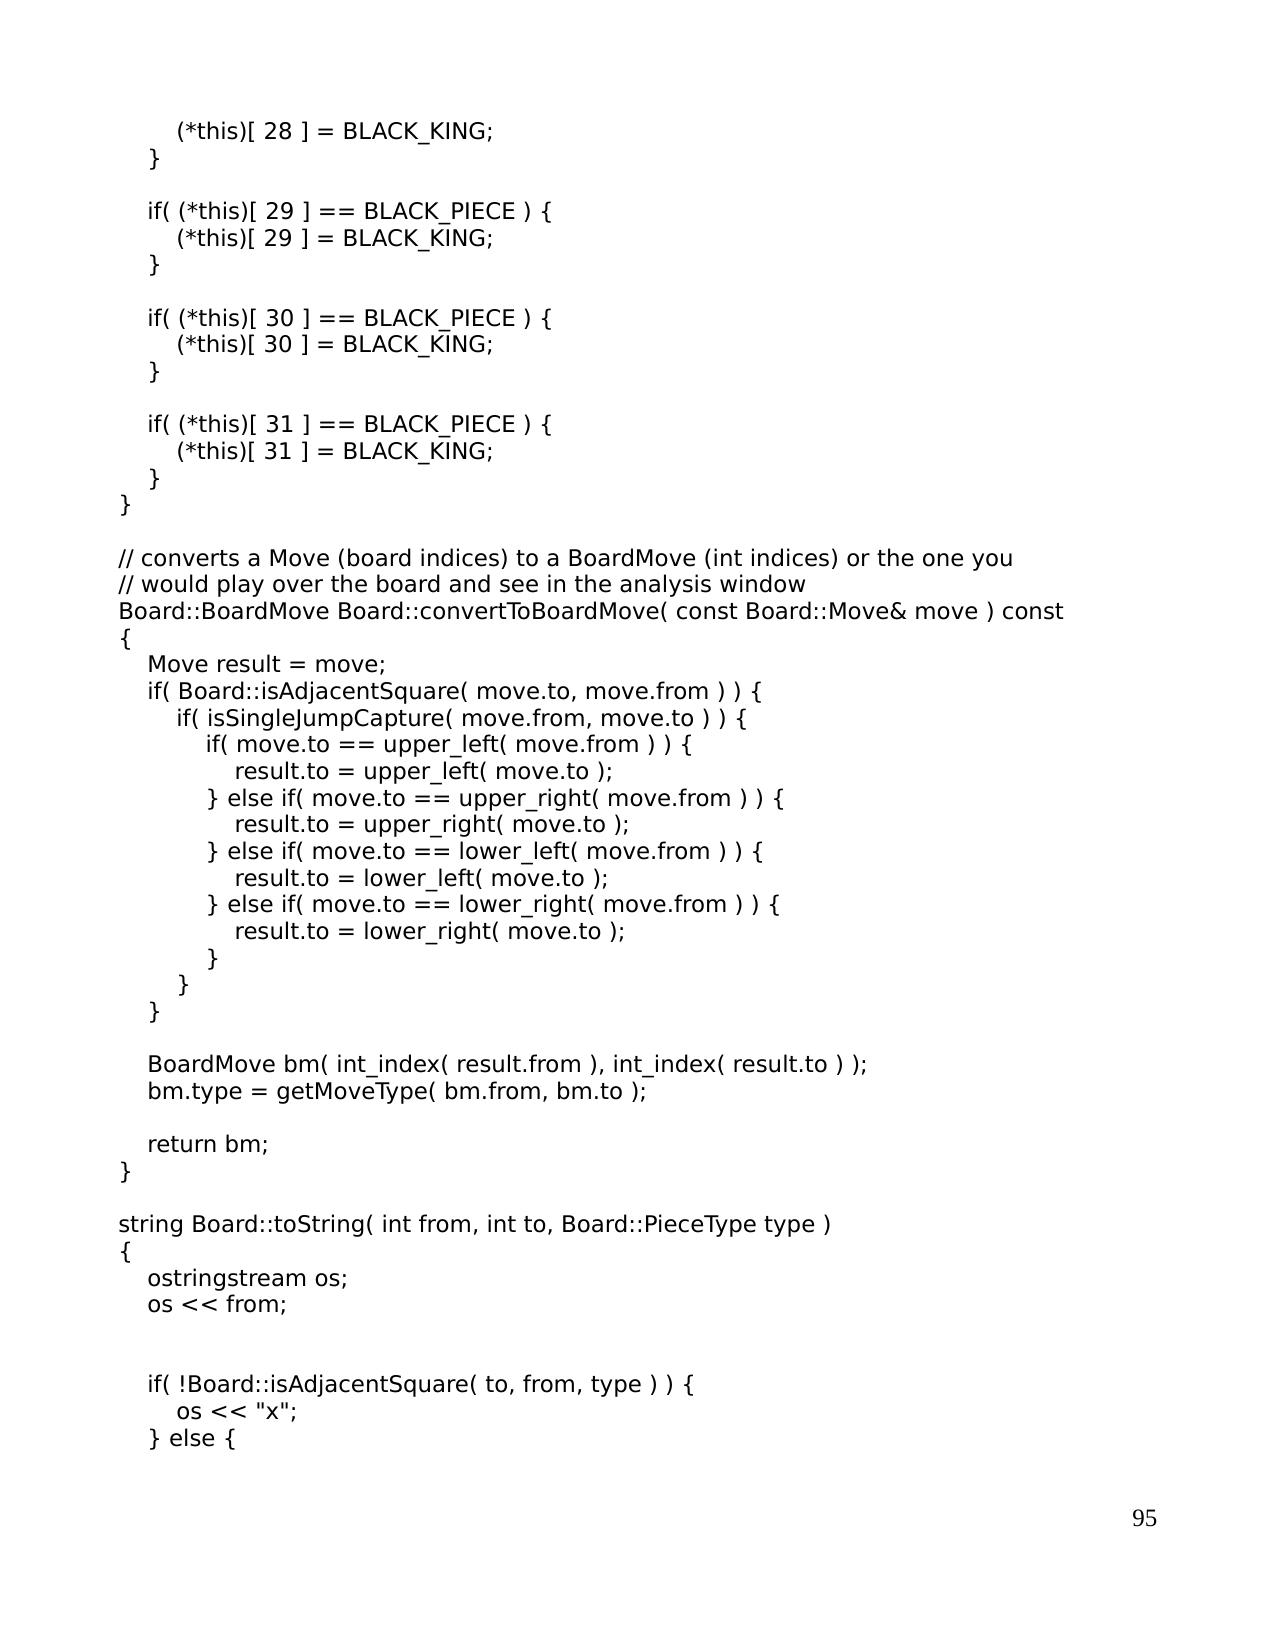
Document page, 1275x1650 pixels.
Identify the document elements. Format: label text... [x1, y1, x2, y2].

text } [118, 465, 1157, 491]
text if( !Board::isAdjacentSquare( to, from, type ) ) { [118, 1371, 1157, 1398]
text if( (*this)[ 30 ] == BLACK_PIECE ) { [118, 305, 1157, 331]
text string Board::toString( int from, int to, Board::PieceType type ) [118, 1211, 1157, 1238]
text return bm; [118, 1131, 1157, 1158]
text result.to = upper_left( move.to ); [118, 758, 1157, 785]
text { [118, 625, 1157, 651]
text if( Board::isAdjacentSquare( move.to, move.from ) ) { [118, 678, 1157, 705]
text (*this)[ 28 ] = BLACK_KING; [118, 118, 1157, 145]
text } [118, 145, 1157, 171]
text } else if( move.to == upper_right( move.from ) ) { [118, 785, 1157, 811]
text if( (*this)[ 29 ] == BLACK_PIECE ) { [118, 198, 1157, 225]
text } [118, 971, 1157, 998]
text bm.type = getMoveType( bm.from, bm.to ); [118, 1078, 1157, 1105]
text } [118, 1158, 1157, 1185]
text // converts a Move (board indices) to a BoardMove (int indices) or the one you [118, 545, 1157, 571]
text } [118, 945, 1157, 971]
text (*this)[ 29 ] = BLACK_KING; [118, 225, 1157, 251]
text result.to = lower_left( move.to ); [118, 865, 1157, 891]
text Move result = move; [118, 651, 1157, 678]
text result.to = lower_right( move.to ); [118, 918, 1157, 945]
text result.to = upper_right( move.to ); [118, 811, 1157, 838]
text Board::BoardMove Board::convertToBoardMove( const Board::Move& move ) const [118, 598, 1157, 625]
text } else if( move.to == lower_right( move.from ) ) { [118, 891, 1157, 918]
text if( move.to == upper_left( move.from ) ) { [118, 731, 1157, 758]
text os << "x"; [118, 1398, 1157, 1425]
text BoardMove bm( int_index( result.from ), int_index( result.to ) ); [118, 1051, 1157, 1078]
text os << from; [118, 1291, 1157, 1318]
text } [118, 251, 1157, 278]
text } [118, 358, 1157, 385]
text // would play over the board and see in the analysis window [118, 571, 1157, 598]
text } else if( move.to == lower_left( move.from ) ) { [118, 838, 1157, 865]
text (*this)[ 31 ] = BLACK_KING; [118, 438, 1157, 465]
text { [118, 1238, 1157, 1265]
text } [118, 998, 1157, 1025]
text } [118, 491, 1157, 518]
text (*this)[ 30 ] = BLACK_KING; [118, 331, 1157, 358]
text if( (*this)[ 31 ] == BLACK_PIECE ) { [118, 411, 1157, 438]
text if( isSingleJumpCapture( move.from, move.to ) ) { [118, 705, 1157, 731]
text ostringstream os; [118, 1265, 1157, 1291]
text } else { [118, 1425, 1157, 1451]
